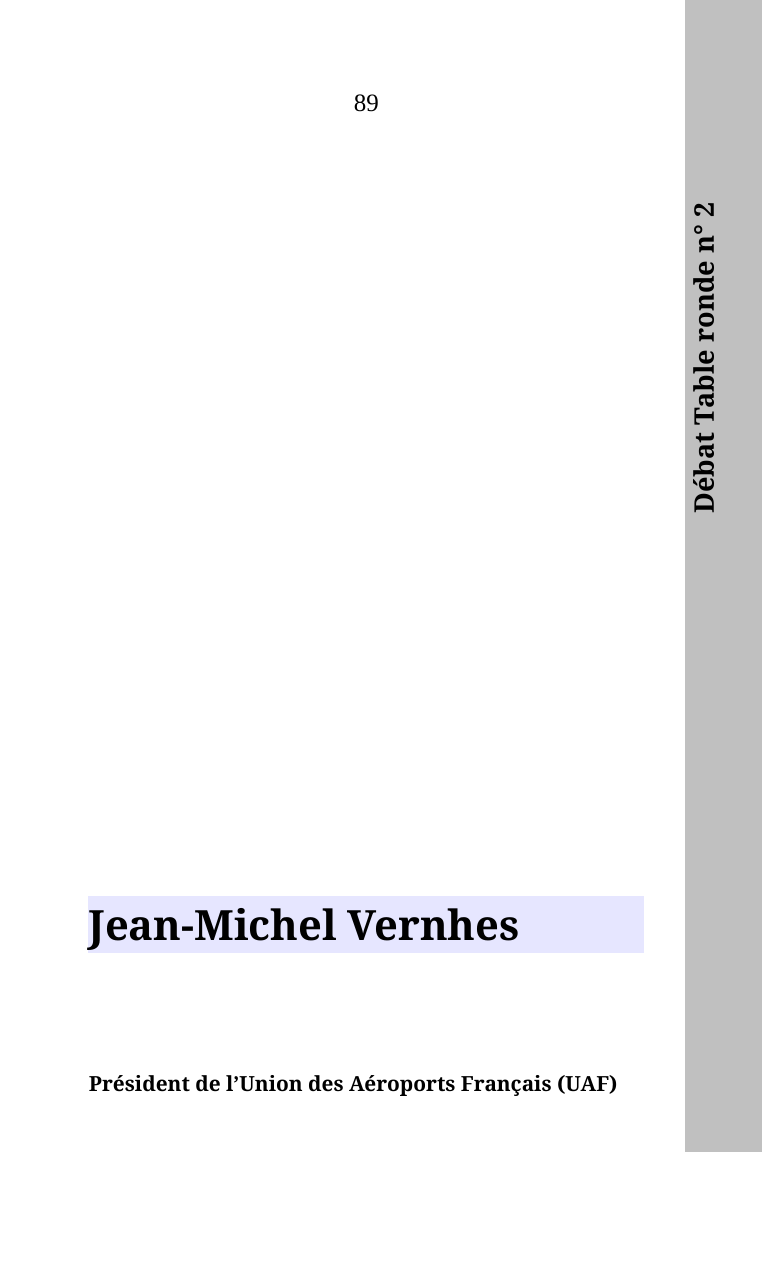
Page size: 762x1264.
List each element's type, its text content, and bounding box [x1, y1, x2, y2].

text Président de l’Union des Aéroports Français (UAF) [88, 1069, 644, 1097]
text Jean-Michel Vernhes [88, 896, 644, 953]
text Débat Table ronde n° 2 [685, 187, 762, 513]
